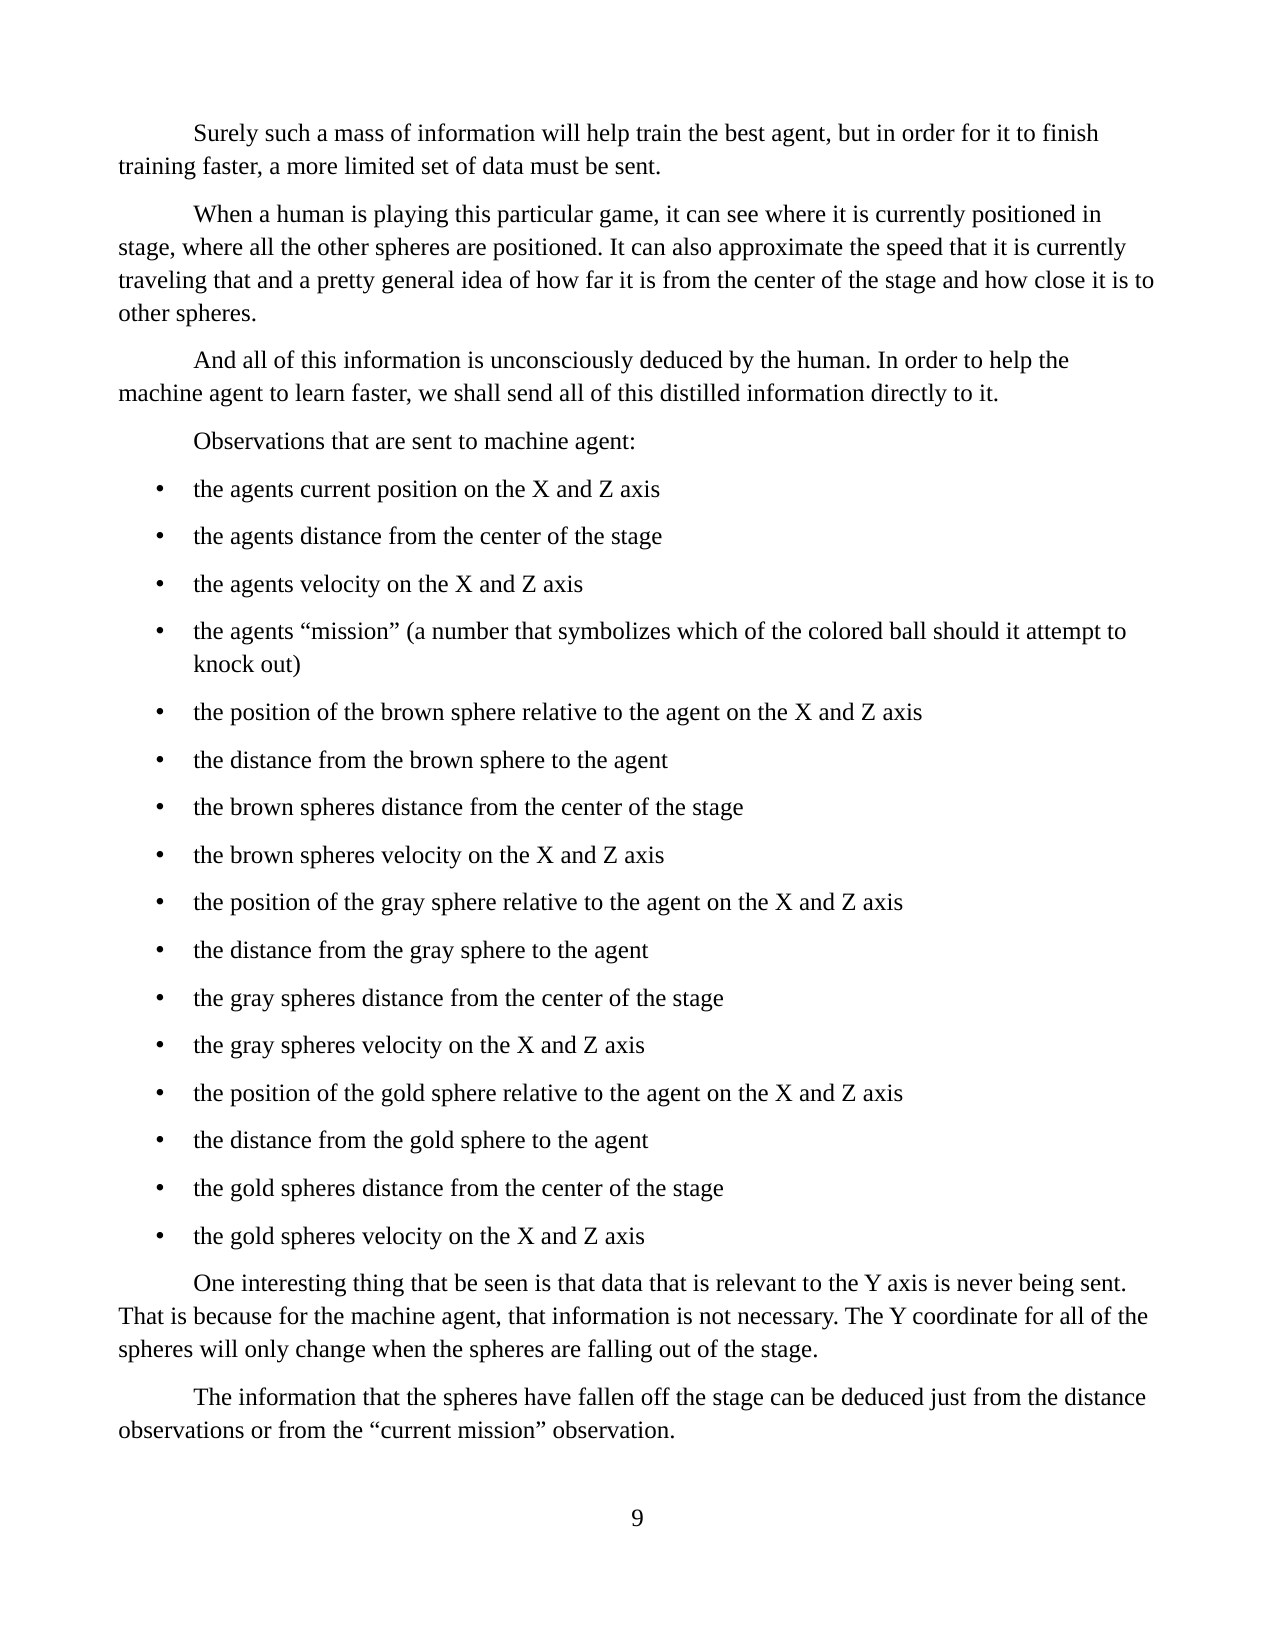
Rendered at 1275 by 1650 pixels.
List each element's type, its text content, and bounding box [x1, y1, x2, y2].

text And all of this information is unconsciously deduced by the human. In order to help the machine agent to learn faster, we shall send all of this distilled information directly to it. [118, 345, 1157, 407]
list the position of the gray sphere relative to the agent on the X and Z axis [156, 887, 1157, 916]
list the agents distance from the center of the stage [156, 521, 1157, 550]
list the gold spheres distance from the center of the stage [156, 1173, 1157, 1202]
list the gold spheres velocity on the X and Z axis [156, 1221, 1157, 1249]
list the distance from the gray sphere to the agent [156, 935, 1157, 964]
list the position of the gold sphere relative to the agent on the X and Z axis [156, 1078, 1157, 1107]
list the distance from the gold sphere to the agent [156, 1126, 1157, 1154]
list the brown spheres velocity on the X and Z axis [156, 840, 1157, 869]
list the agents current position on the X and Z axis [156, 474, 1157, 502]
list the brown spheres distance from the center of the stage [156, 792, 1157, 821]
list the distance from the brown sphere to the agent [156, 745, 1157, 773]
text Surely such a mass of information will help train the best agent, but in order for it to finish training faster, a more limited set of data must be sent. [118, 118, 1157, 180]
list the gray spheres distance from the center of the stage [156, 983, 1157, 1011]
list the agents velocity on the X and Z axis [156, 569, 1157, 598]
list the gray spheres velocity on the X and Z axis [156, 1030, 1157, 1059]
text Observations that are sent to machine agent: [118, 426, 1157, 455]
list the position of the brown sphere relative to the agent on the X and Z axis [156, 697, 1157, 726]
text One interesting thing that be seen is that data that is relevant to the Y axis is never being sent. That is because for the machine agent, that information is not necessary. The Y coordinate for all of the spheres will only change when the spheres are falling out of the stage. [118, 1268, 1157, 1363]
text When a human is playing this particular game, it can see where it is currently positioned in stage, where all the other spheres are positioned. It can also approximate the speed that it is currently traveling that and a pretty general idea of how far it is from the center of the stage and how close it is to other spheres. [118, 199, 1157, 327]
list the agents “mission” (a number that symbolizes which of the colored ball should it attempt to knock out) [156, 616, 1157, 678]
text The information that the spheres have fallen off the stage can be deduced just from the distance observations or from the “current mission” observation. [118, 1382, 1157, 1444]
